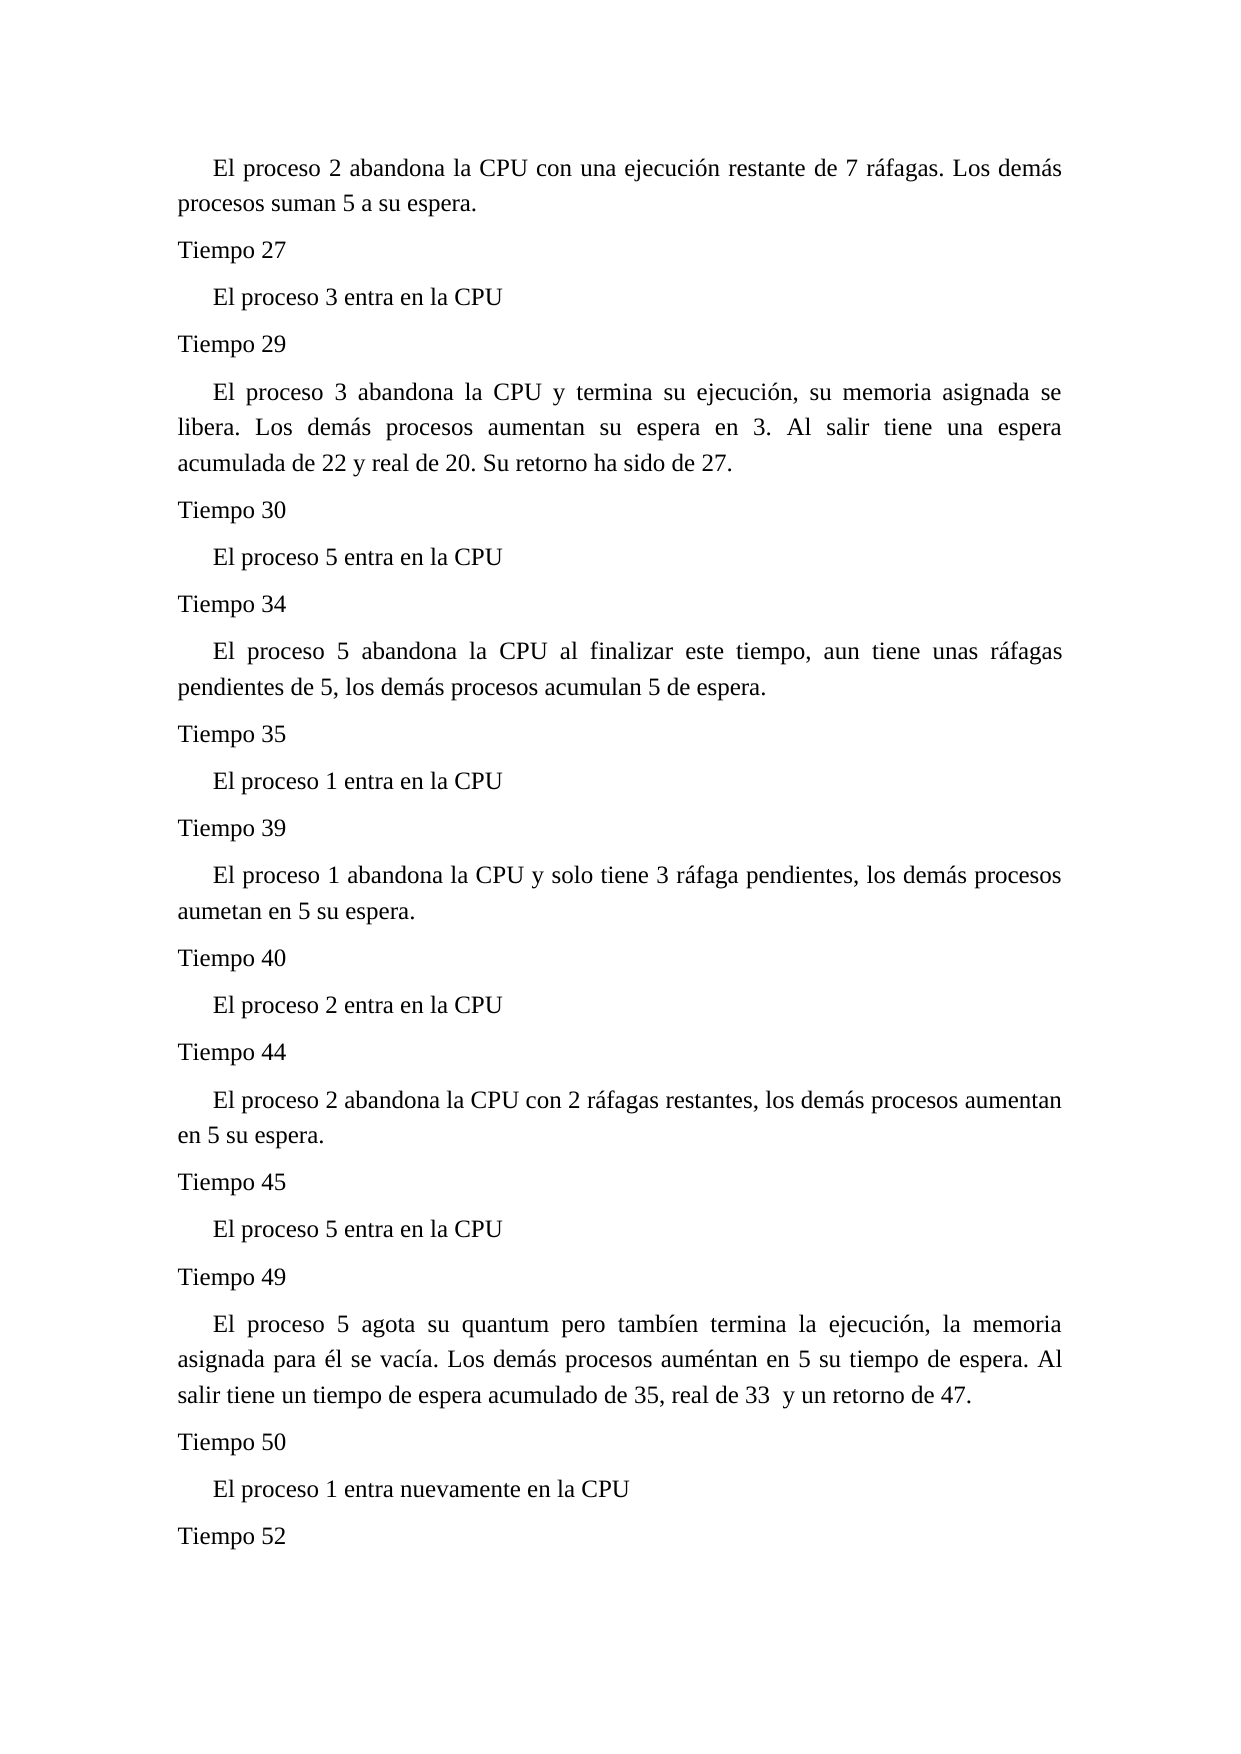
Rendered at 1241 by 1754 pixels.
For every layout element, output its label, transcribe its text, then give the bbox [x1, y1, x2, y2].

text El proceso 1 abandona la CPU y solo tiene 3 ráfaga pendientes, los demás procesos aumetan en 5 su espera. [177, 856, 1063, 926]
text El proceso 5 entra en la CPU [177, 1209, 1063, 1245]
text Tiempo 40 [177, 938, 1063, 973]
text El proceso 1 entra en la CPU [177, 761, 1063, 797]
text El proceso 5 agota su quantum pero tambíen termina la ejecución, la memoria asignada para él se vacía. Los demás procesos auméntan en 5 su tiempo de espera. Al salir tiene un tiempo de espera acumulado de 35, real de 33 y un retorno de 47. [177, 1304, 1063, 1410]
text Tiempo 39 [177, 808, 1063, 844]
text Tiempo 49 [177, 1257, 1063, 1292]
text Tiempo 44 [177, 1032, 1063, 1068]
text El proceso 3 abandona la CPU y termina su ejecución, su memoria asignada se libera. Los demás procesos aumentan su espera en 3. Al salir tiene una espera acumulada de 22 y real de 20. Su retorno ha sido de 27. [177, 372, 1063, 478]
text El proceso 5 abandona la CPU al finalizar este tiempo, aun tiene unas ráfagas pendientes de 5, los demás procesos acumulan 5 de espera. [177, 631, 1063, 702]
text Tiempo 29 [177, 324, 1063, 360]
text Tiempo 30 [177, 490, 1063, 525]
text Tiempo 27 [177, 230, 1063, 266]
text El proceso 2 entra en la CPU [177, 985, 1063, 1021]
text El proceso 1 entra nuevamente en la CPU [177, 1469, 1063, 1504]
text El proceso 2 abandona la CPU con una ejecución restante de 7 ráfagas. Los demás procesos suman 5 a su espera. [177, 148, 1063, 218]
text Tiempo 50 [177, 1422, 1063, 1457]
text Tiempo 45 [177, 1162, 1063, 1198]
text Tiempo 34 [177, 584, 1063, 619]
text Tiempo 52 [177, 1516, 1063, 1552]
text El proceso 2 abandona la CPU con 2 ráfagas restantes, los demás procesos aumentan en 5 su espera. [177, 1080, 1063, 1151]
text Tiempo 35 [177, 714, 1063, 749]
text El proceso 3 entra en la CPU [177, 277, 1063, 313]
text El proceso 5 entra en la CPU [177, 537, 1063, 572]
